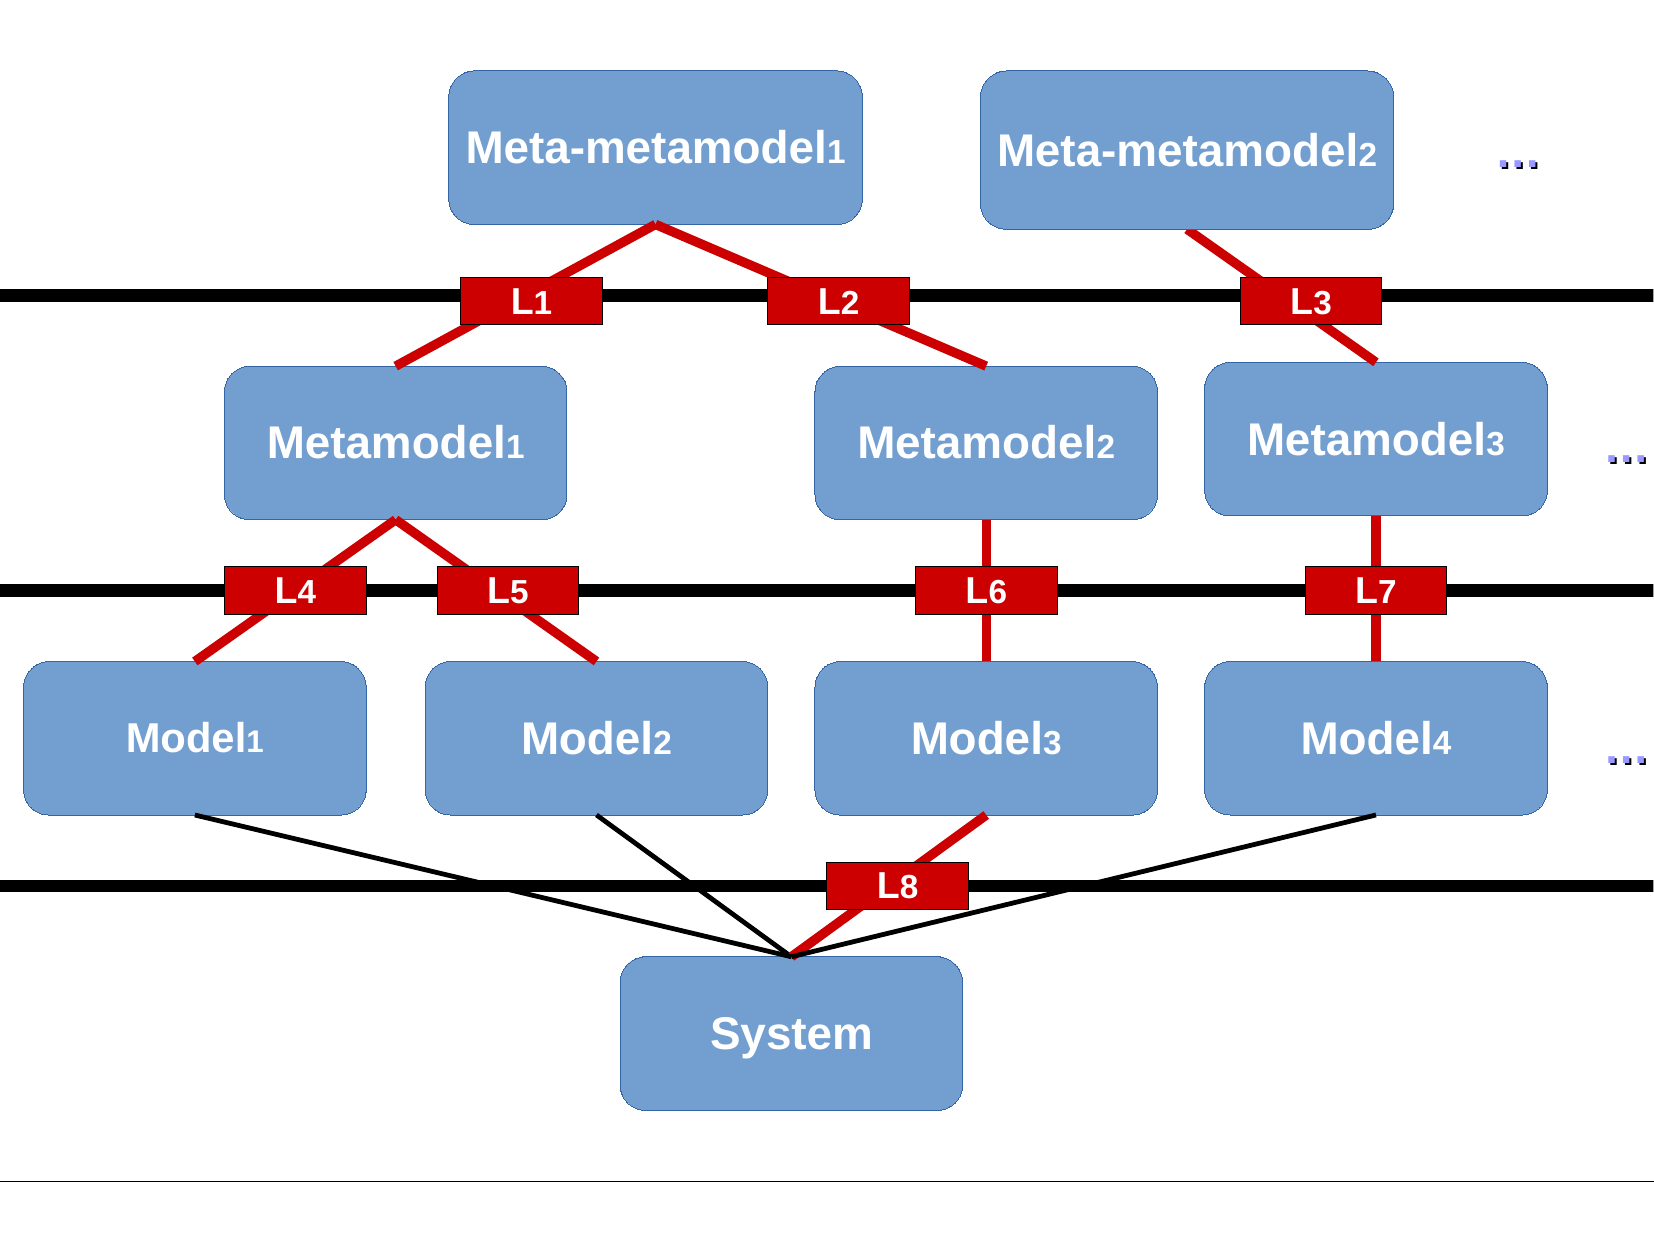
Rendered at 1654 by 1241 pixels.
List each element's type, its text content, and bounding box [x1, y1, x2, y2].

text_box L4 [224, 566, 367, 615]
text_box Model3 [814, 661, 1158, 816]
text_box Meta-metamodel1 [448, 70, 863, 225]
text_box … [1588, 413, 1654, 480]
text_box L3 [1240, 277, 1382, 325]
text_box Model1 [23, 661, 367, 816]
text_box … [1588, 714, 1654, 781]
text_box L6 [915, 566, 1058, 615]
text_box L1 [460, 277, 603, 325]
text_box Metamodel3 [1204, 362, 1548, 516]
text_box Model4 [1204, 661, 1548, 816]
text_box System [620, 956, 963, 1111]
text_box L5 [437, 566, 579, 615]
text_box Metamodel1 [224, 366, 567, 520]
text_box Model2 [425, 661, 768, 816]
text_box L2 [767, 277, 910, 325]
text_box L8 [826, 862, 969, 910]
text_box … [1480, 118, 1556, 185]
text_box Meta-metamodel2 [980, 70, 1394, 230]
text_box L7 [1305, 566, 1447, 615]
text_box Metamodel2 [814, 366, 1158, 520]
